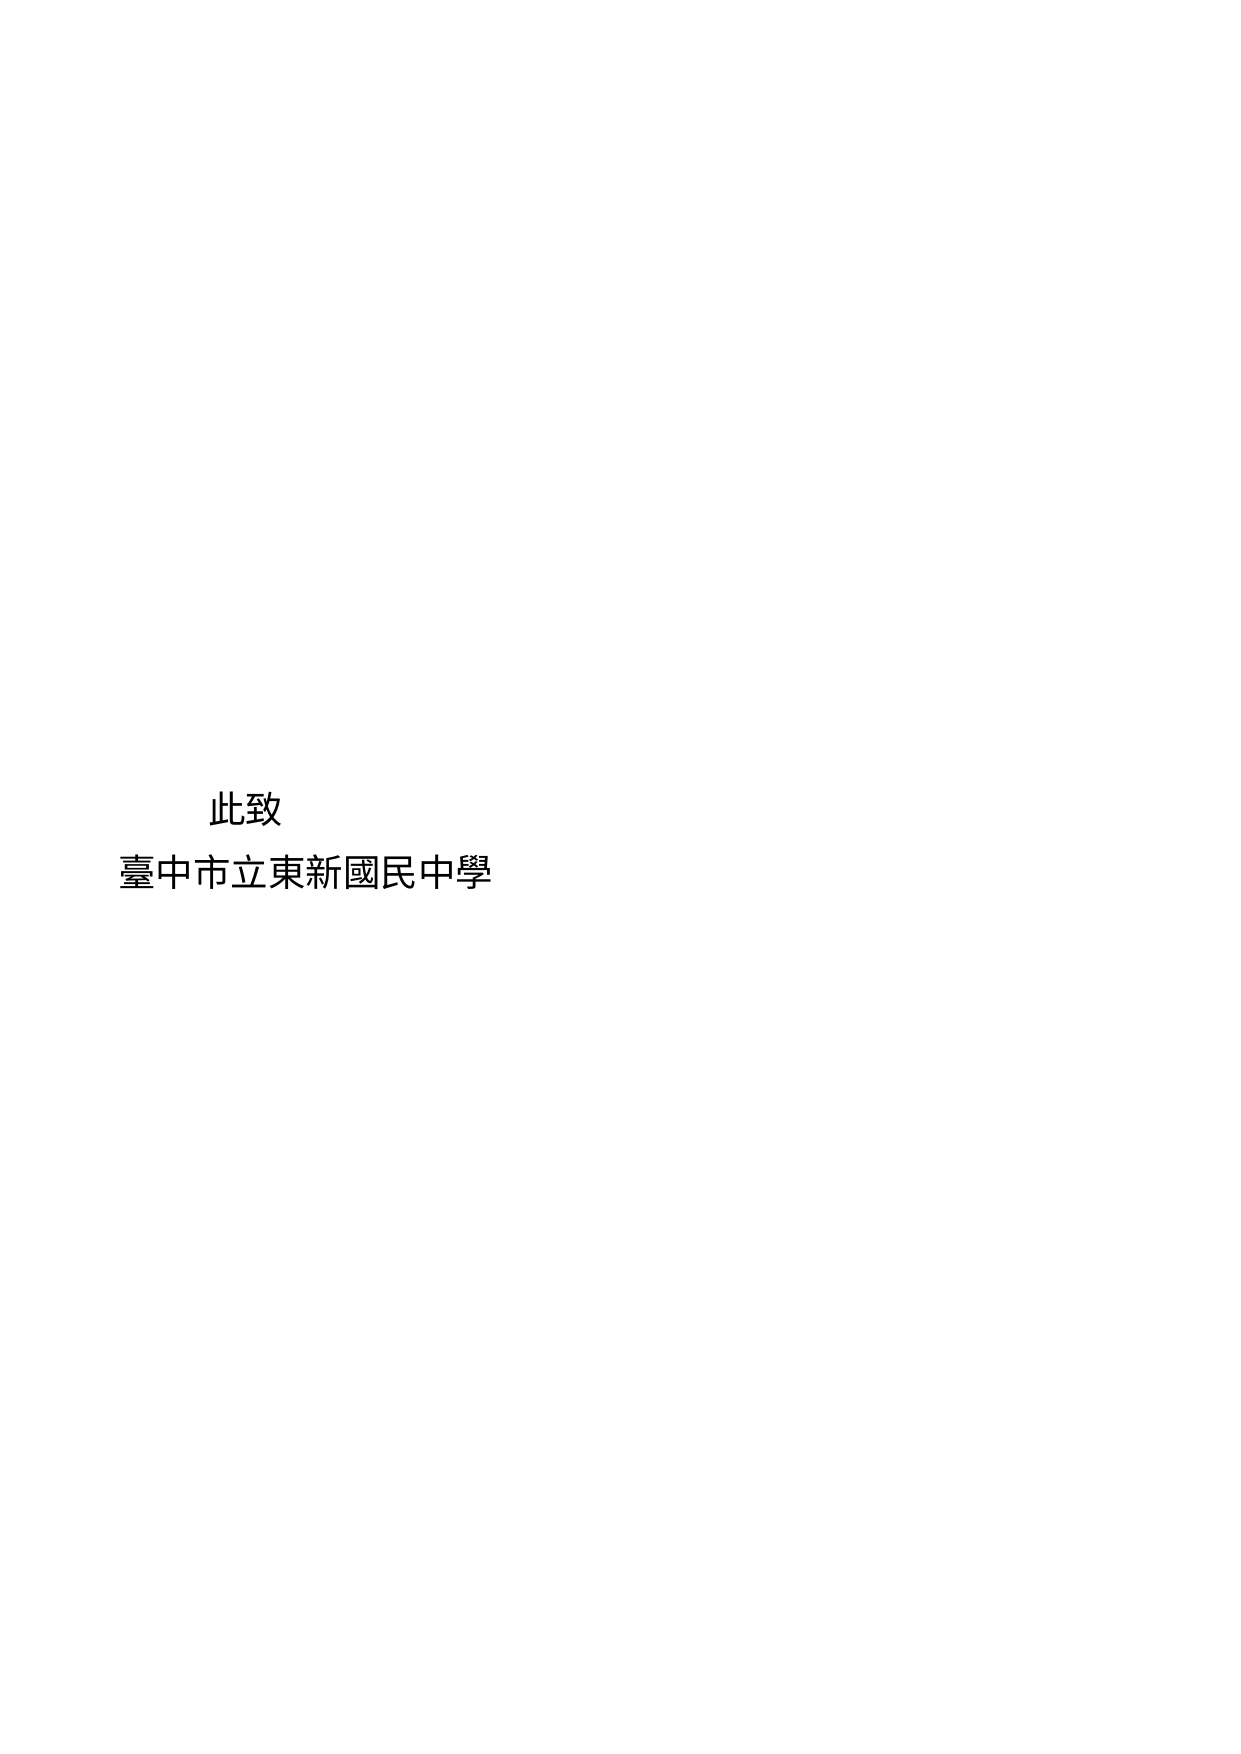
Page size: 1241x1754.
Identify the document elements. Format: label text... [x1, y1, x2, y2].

text 此致 [118, 766, 1122, 828]
text 臺中市立東新國民中學 [118, 828, 1122, 891]
